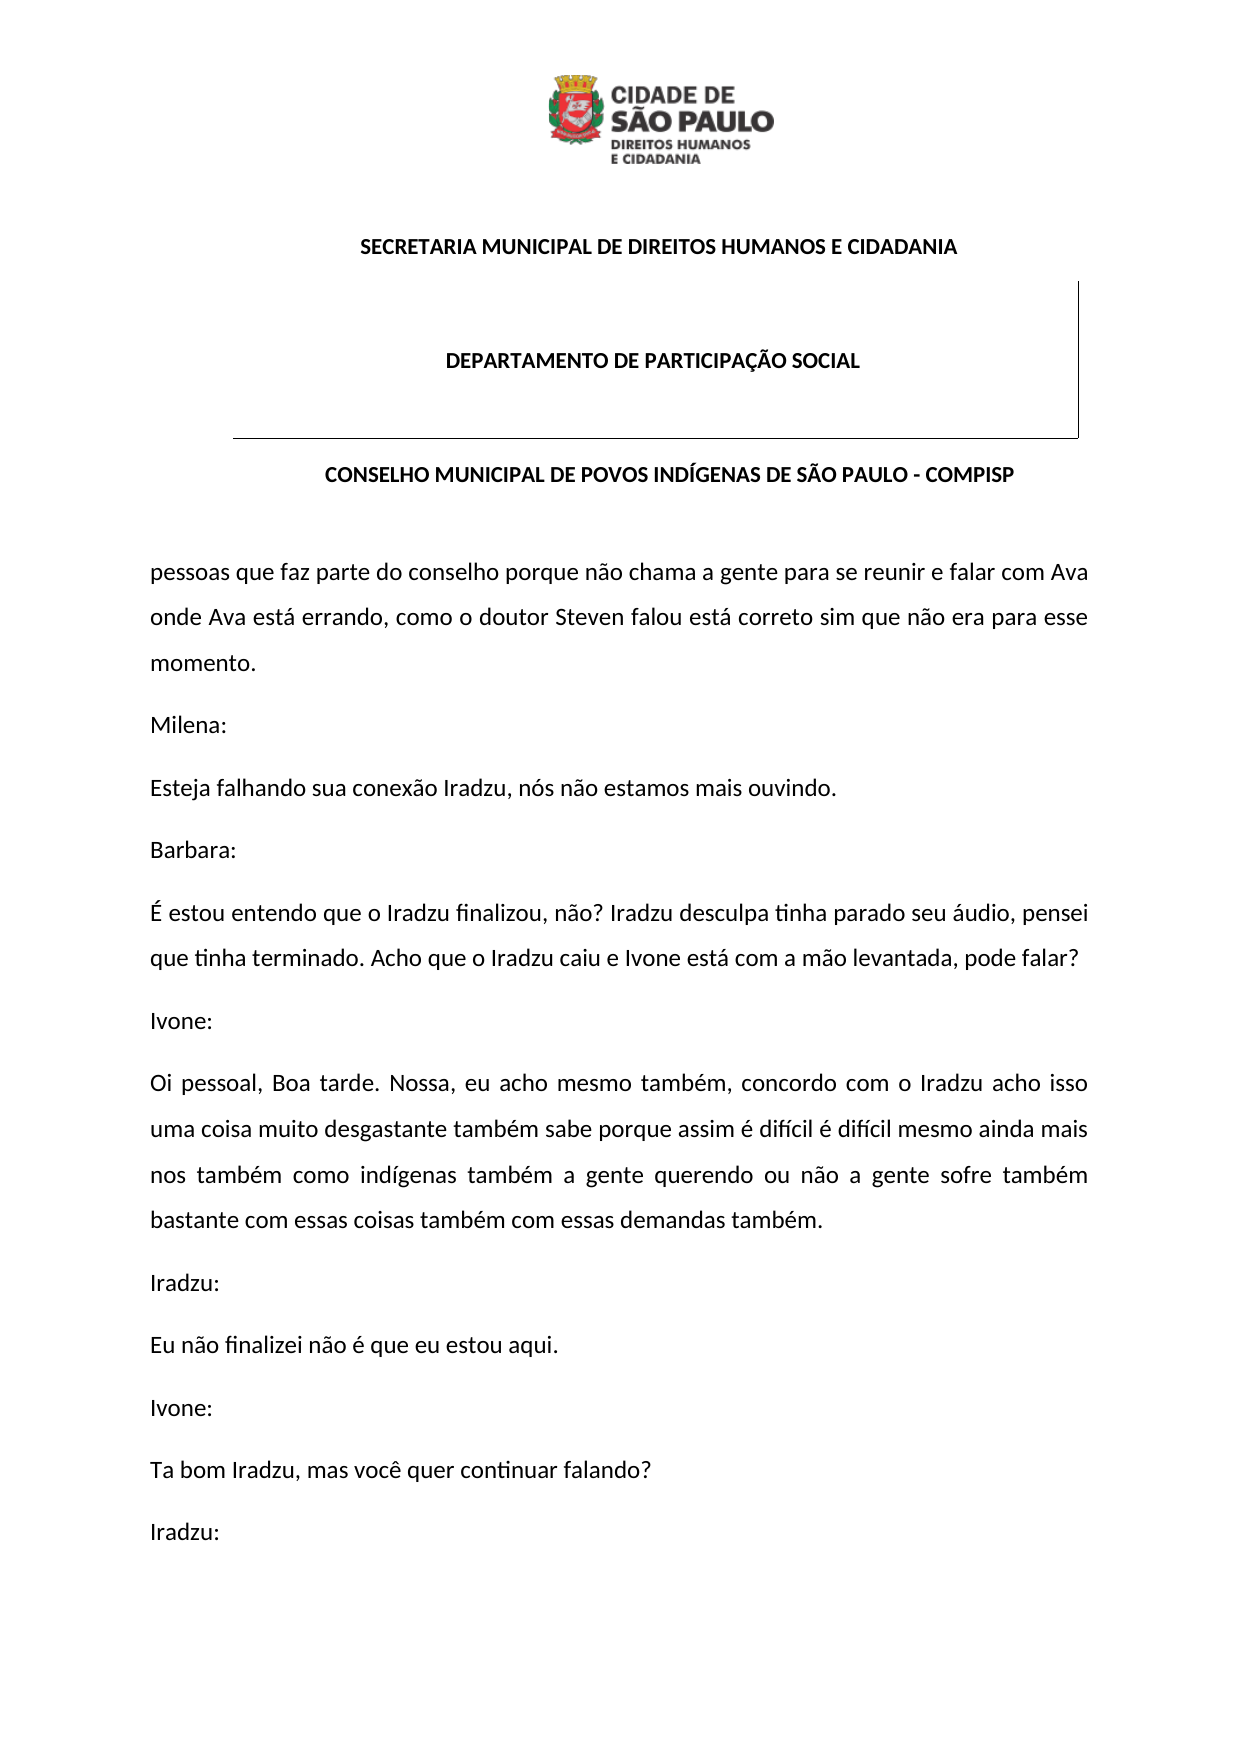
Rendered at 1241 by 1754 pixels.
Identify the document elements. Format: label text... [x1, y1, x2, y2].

text Ivone: [150, 1005, 1090, 1036]
text É estou entendo que o Iradzu finalizou, não? Iradzu desculpa tinha parado seu áudio, pensei que tinha terminado. Acho que o Iradzu caiu e Ivone está com a mão levantada, pode falar? [150, 897, 1090, 973]
text Ivone: [150, 1392, 1090, 1422]
text Barbara: [150, 834, 1090, 865]
text Eu não finalizei não é que eu estou aqui. [150, 1329, 1090, 1360]
text Oi pessoal, Boa tarde. Nossa, eu acho mesmo também, concordo com o Iradzu acho isso uma coisa muito desgastante também sabe porque assim é difícil é difícil mesmo ainda mais nos também como indígenas também a gente querendo ou não a gente sofre também bastante com essas coisas também com essas demandas também. [150, 1067, 1090, 1235]
text Iradzu: [150, 1267, 1090, 1297]
text Milena: [150, 710, 1090, 740]
text pessoas que faz parte do conselho porque não chama a gente para se reunir e falar com Ava onde Ava está errando, como o doutor Steven falou está correto sim que não era para esse momento. [150, 556, 1090, 678]
text Ta bom Iradzu, mas você quer continuar falando? [150, 1454, 1090, 1485]
text Esteja falhando sua conexão Iradzu, nós não estamos mais ouvindo. [150, 772, 1090, 803]
text Iradzu: [150, 1517, 1090, 1547]
